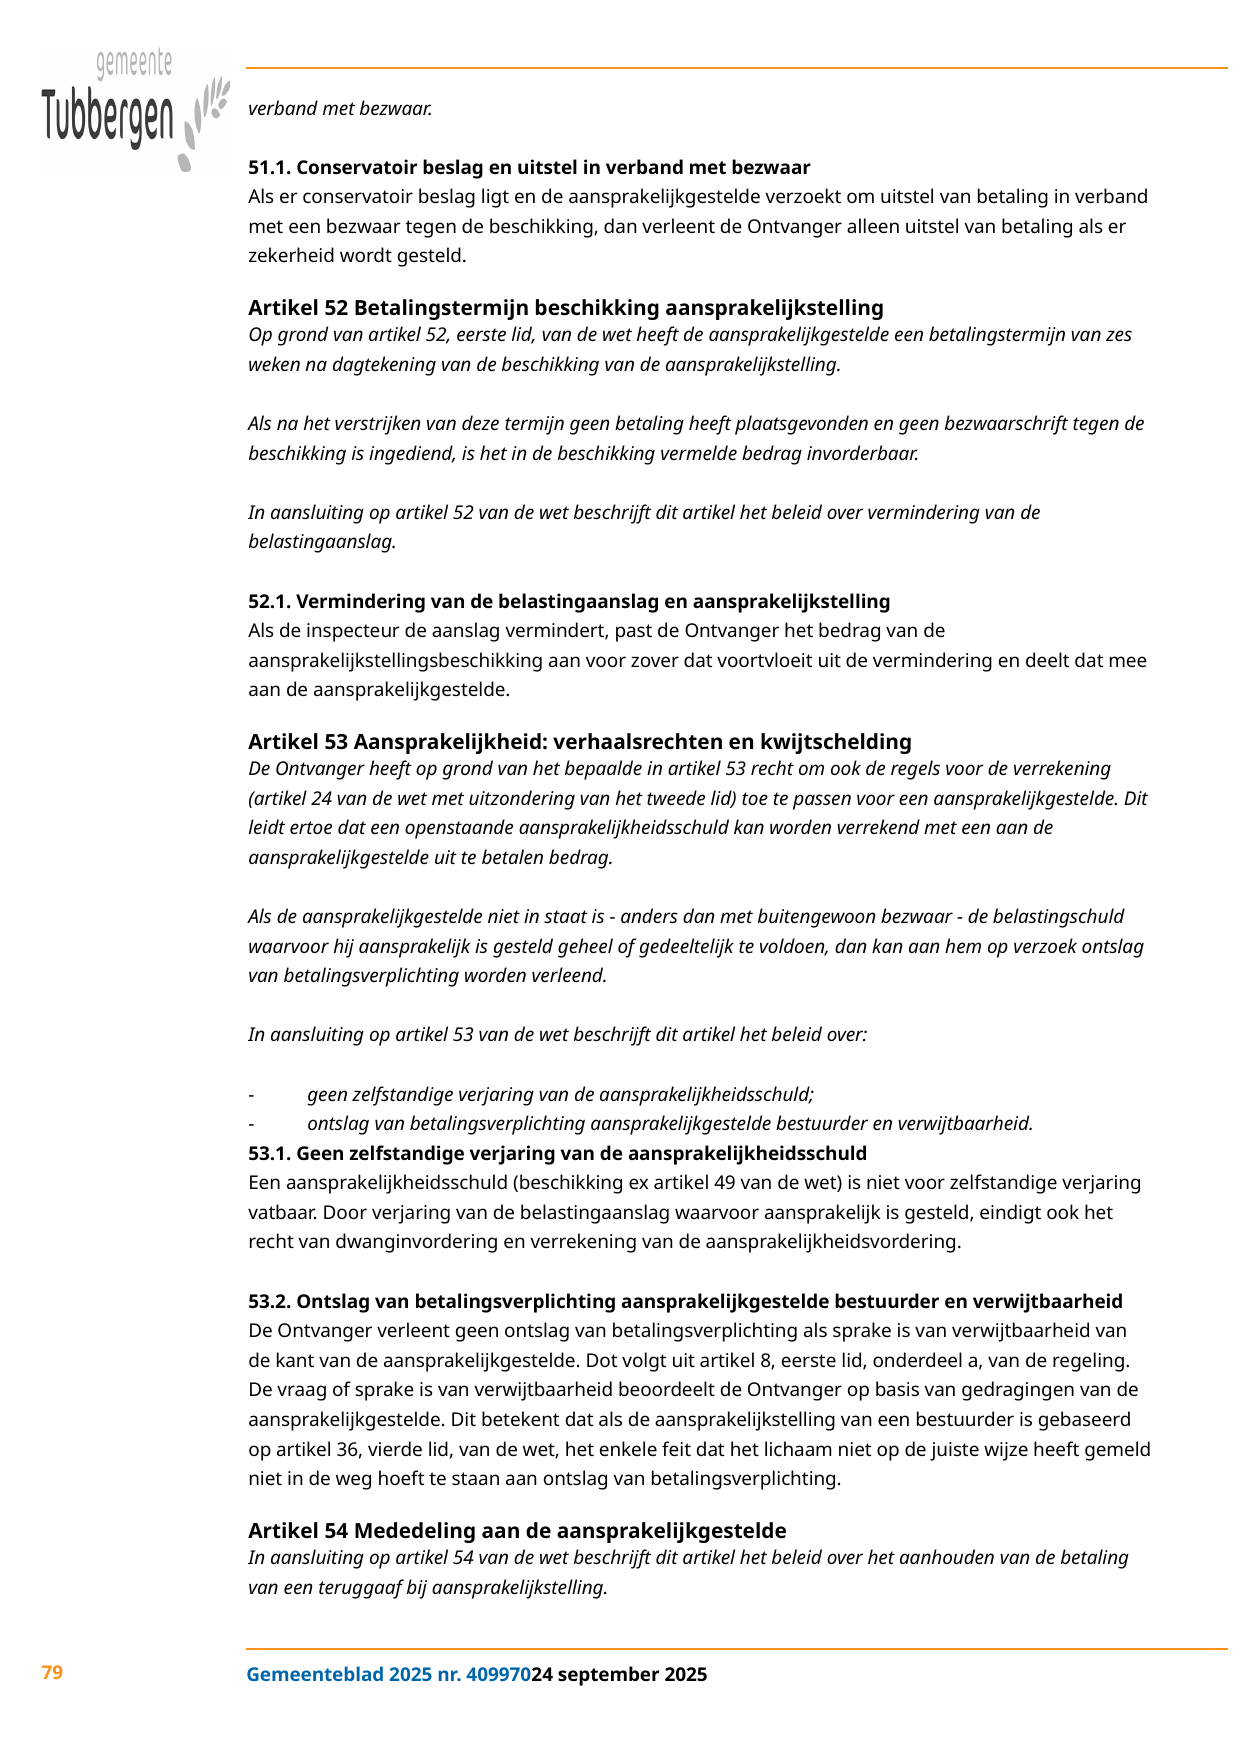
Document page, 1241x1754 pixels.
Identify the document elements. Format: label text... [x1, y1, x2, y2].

text De Ontvanger verleent geen ontslag van betalingsverplichting als sprake is van verwijtbaarheid van de kant van de aansprakelijkgestelde. Dot volgt uit artikel 8, eerste lid, onderdeel a, van de regeling. De vraag of sprake is van verwijtbaarheid beoordeelt de Ontvanger op basis van gedragingen van de aansprakelijkgestelde. Dit betekent dat als de aansprakelijkstelling van een bestuurder is gebaseerd op artikel 36, vierde lid, van de wet, het enkele feit dat het lichaam niet op de juiste wijze heeft gemeld niet in de weg hoeft te staan aan ontslag van betalingsverplichting. [248, 1317, 1152, 1491]
text Een aansprakelijkheidsschuld (beschikking ex artikel 49 van de wet) is niet voor zelfstandige verjaring vatbaar. Door verjaring van de belastingaanslag waarvoor aansprakelijk is gesteld, eindigt ook het recht van dwanginvordering en verrekening van de aansprakelijkheidsvordering. [248, 1169, 1152, 1254]
list ontslag van betalingsverplichting aansprakelijkgestelde bestuurder en verwijtbaarheid. [248, 1110, 1152, 1136]
text In aansluiting op artikel 53 van de wet beschrijft dit artikel het beleid over: [248, 1022, 1152, 1047]
picture [41, 47, 231, 172]
text Op grond van artikel 52, eerste lid, van de wet heeft de aansprakelijkgestelde een betalingstermijn van zes weken na dagtekening van de beschikking van de aansprakelijkstelling. [248, 322, 1152, 377]
list geen zelfstandige verjaring van de aansprakelijkheidsschuld; [248, 1081, 1152, 1107]
text 52.1. Vermindering van de belastingaanslag en aansprakelijkstelling [248, 588, 1152, 613]
text Als de aansprakelijkgestelde niet in staat is - anders dan met buitengewoon bezwaar - de belastingschuld waarvoor hij aansprakelijk is gesteld geheel of gedeeltelijk te voldoen, dan kan aan hem op verzoek ontslag van betalingsverplichting worden verleend. [248, 903, 1152, 988]
text In aansluiting op artikel 54 van de wet beschrijft dit artikel het beleid over het aanhouden van de betaling van een teruggaaf bij aansprakelijkstelling. [248, 1544, 1152, 1599]
text verband met bezwaar. [248, 95, 1152, 121]
text Als de inspecteur de aanslag vermindert, past de Ontvanger het bedrag van de aansprakelijkstellingsbeschikking aan voor zover dat voortvloeit uit de vermindering en deelt dat mee aan de aansprakelijkgestelde. [248, 617, 1152, 702]
text Artikel 54 Mededeling aan de aansprakelijkgestelde [248, 1516, 1152, 1544]
text In aansluiting op artikel 52 van de wet beschrijft dit artikel het beleid over vermindering van de belastingaanslag. [248, 499, 1152, 554]
text Artikel 53 Aansprakelijkheid: verhaalsrechten en kwijtschelding [248, 727, 1152, 755]
text 53.2. Ontslag van betalingsverplichting aansprakelijkgestelde bestuurder en verwijtbaarheid [248, 1288, 1152, 1314]
text 53.1. Geen zelfstandige verjaring van de aansprakelijkheidsschuld [248, 1140, 1152, 1166]
text Als na het verstrijken van deze termijn geen betaling heeft plaatsgevonden en geen bezwaarschrift tegen de beschikking is ingediend, is het in de beschikking vermelde bedrag invorderbaar. [248, 410, 1152, 466]
text 51.1. Conservatoir beslag en uitstel in verband met bezwaar [248, 154, 1152, 180]
text Artikel 52 Betalingstermijn beschikking aansprakelijkstelling [248, 293, 1152, 322]
text De Ontvanger heeft op grond van het bepaalde in artikel 53 recht om ook de regels voor de verrekening (artikel 24 van de wet met uitzondering van het tweede lid) toe te passen voor een aansprakelijkgestelde. Dit leidt ertoe dat een openstaande aansprakelijkheidsschuld kan worden verrekend met een aan de aansprakelijkgestelde uit te betalen bedrag. [248, 755, 1152, 870]
text Als er conservatoir beslag ligt en de aansprakelijkgestelde verzoekt om uitstel van betaling in verband met een bezwaar tegen de beschikking, dan verleent de Ontvanger alleen uitstel van betaling als er zekerheid wordt gesteld. [248, 183, 1152, 268]
